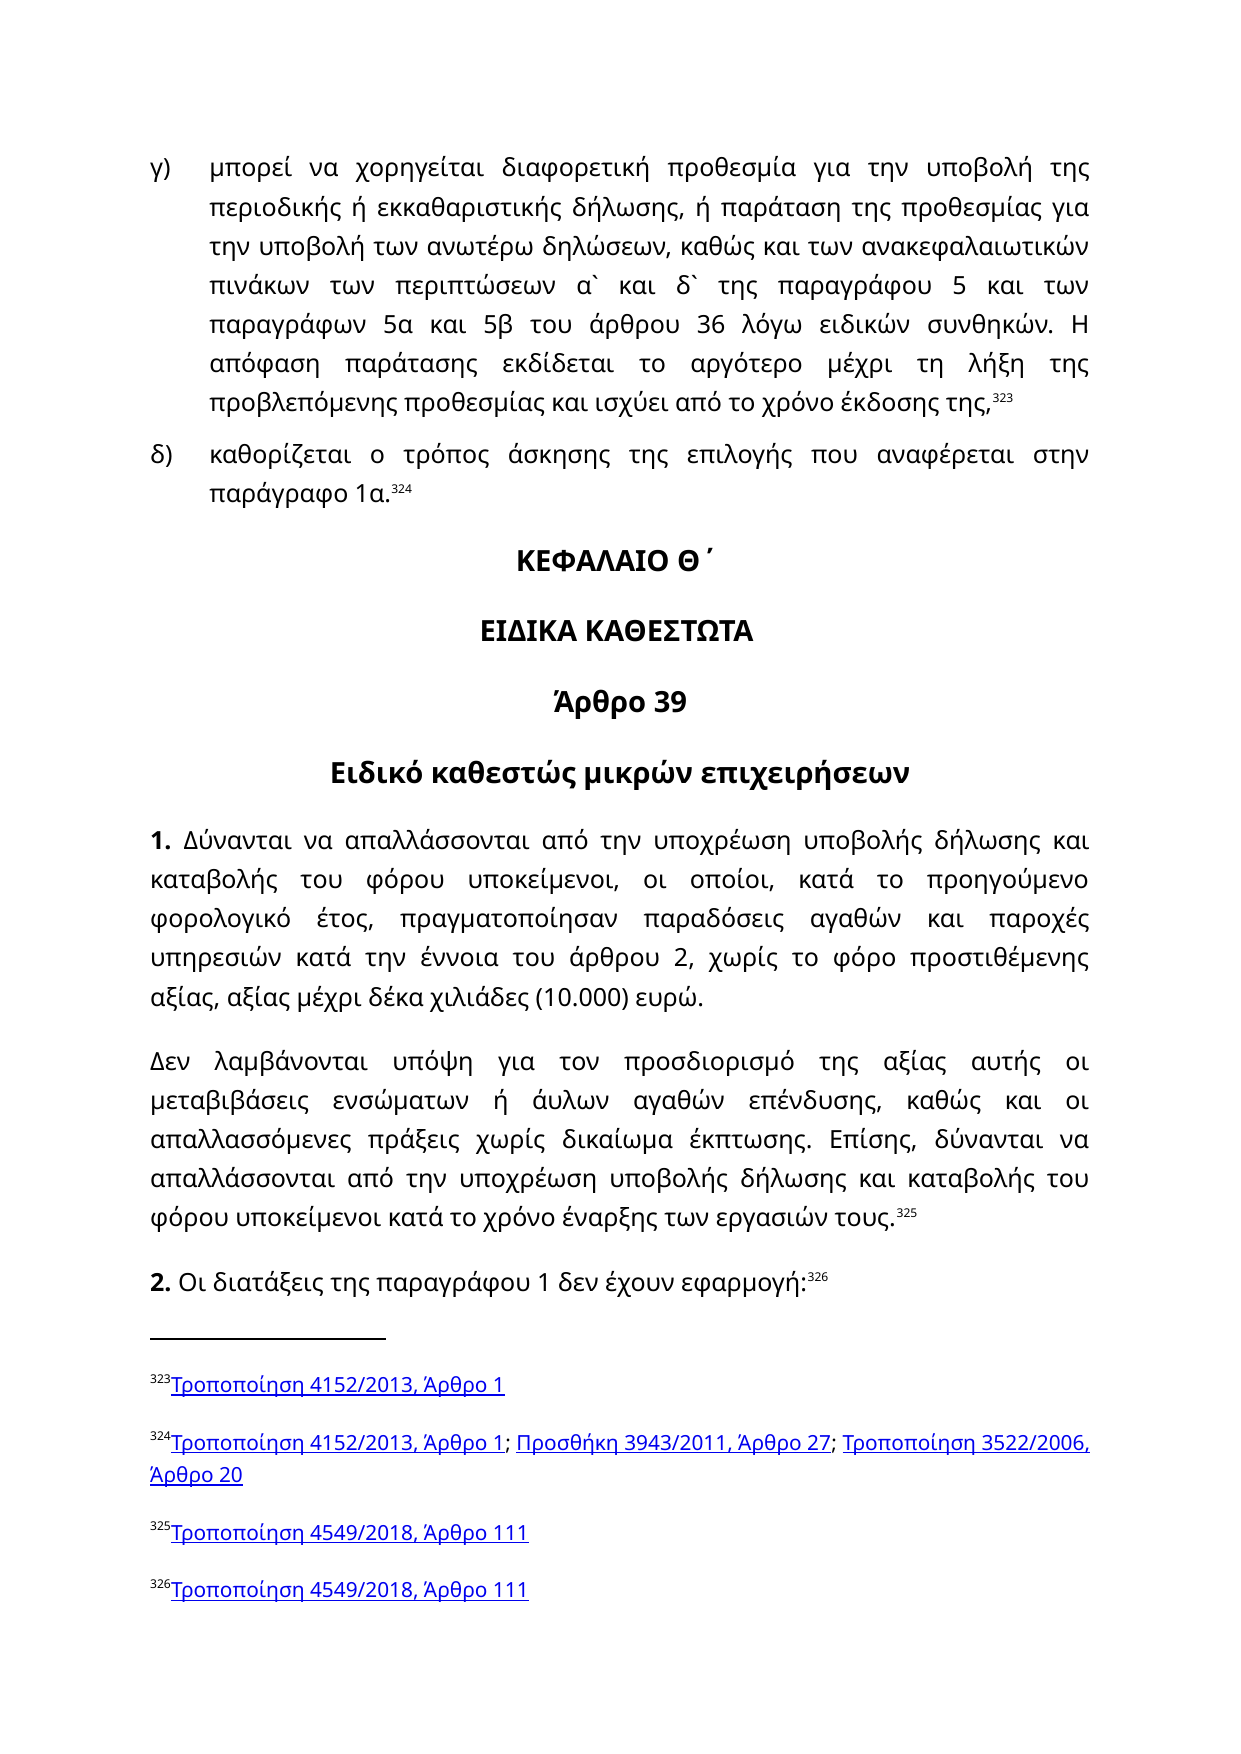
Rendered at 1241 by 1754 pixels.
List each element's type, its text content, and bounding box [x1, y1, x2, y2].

subtitle Ειδικό καθεστώς μικρών επιχειρήσεων [150, 752, 1090, 792]
text 2. Οι διατάξεις της παραγράφου 1 δεν έχουν εφαρμογή: [150, 1264, 1090, 1298]
subtitle ΕΙΔΙΚΑ ΚΑΘΕΣΤΩΤΑ [150, 611, 1090, 650]
list δ) καθορίζεται ο τρόπος άσκησης της επιλογής που αναφέρεται στην παράγραφο 1α. [150, 437, 1090, 510]
text Τροποποίηση 4549/2018, Άρθρο 111 [150, 1518, 1090, 1546]
text 1. Δύνανται να απαλλάσσονται από την υποχρέωση υποβολής δήλωσης και καταβολής του φόρου υποκείμενοι, οι οποίοι, κατά το προηγούμενο φορολογικό έτος, πραγματοποίησαν παραδόσεις αγαθών και παροχές υπηρεσιών κατά την έννοια του άρθρου 2, χωρίς το φόρο προστιθέμενης αξίας, αξίας μέχρι δέκα χιλιάδες (10.000) ευρώ. [150, 822, 1090, 1013]
subtitle ΚΕΦΑΛΑΙΟ Θ΄ [150, 540, 1090, 580]
text Τροποποίηση 4549/2018, Άρθρο 111 [150, 1576, 1090, 1604]
subtitle Άρθρο 39 [150, 681, 1090, 721]
list γ) μπορεί να χορηγείται διαφορετική προθεσμία για την υποβολή της περιοδικής ή εκκαθαριστικής δήλωσης, ή παράταση της προθεσμίας για την υποβολή των ανωτέρω δηλώσεων, καθώς και των ανακεφαλαιωτικών πινάκων των περιπτώσεων α` και δ` της παραγράφου 5 και των παραγράφων 5α και 5β του άρθρου 36 λόγω ειδικών συνθηκών. Η απόφαση παράτασης εκδίδεται το αργότερο μέχρι τη λήξη της προβλεπόμενης προθεσμίας και ισχύει από το χρόνο έκδοσης της, [150, 150, 1090, 419]
text Τροποποίηση 4152/2013, Άρθρο 1; Προσθήκη 3943/2011, Άρθρο 27; Τροποποίηση 3522/2006, Άρθρο 20 [150, 1428, 1090, 1489]
text Τροποποίηση 4152/2013, Άρθρο 1 [150, 1370, 1090, 1398]
text Δεν λαμβάνονται υπόψη για τον προσδιορισμό της αξίας αυτής οι μεταβιβάσεις ενσώματων ή άυλων αγαθών επένδυσης, καθώς και οι απαλλασσόμενες πράξεις χωρίς δικαίωμα έκπτωσης. Επίσης, δύνανται να απαλλάσσονται από την υποχρέωση υποβολής δήλωσης και καταβολής του φόρου υποκείμενοι κατά το χρόνο έναρξης των εργασιών τους. [150, 1043, 1090, 1234]
